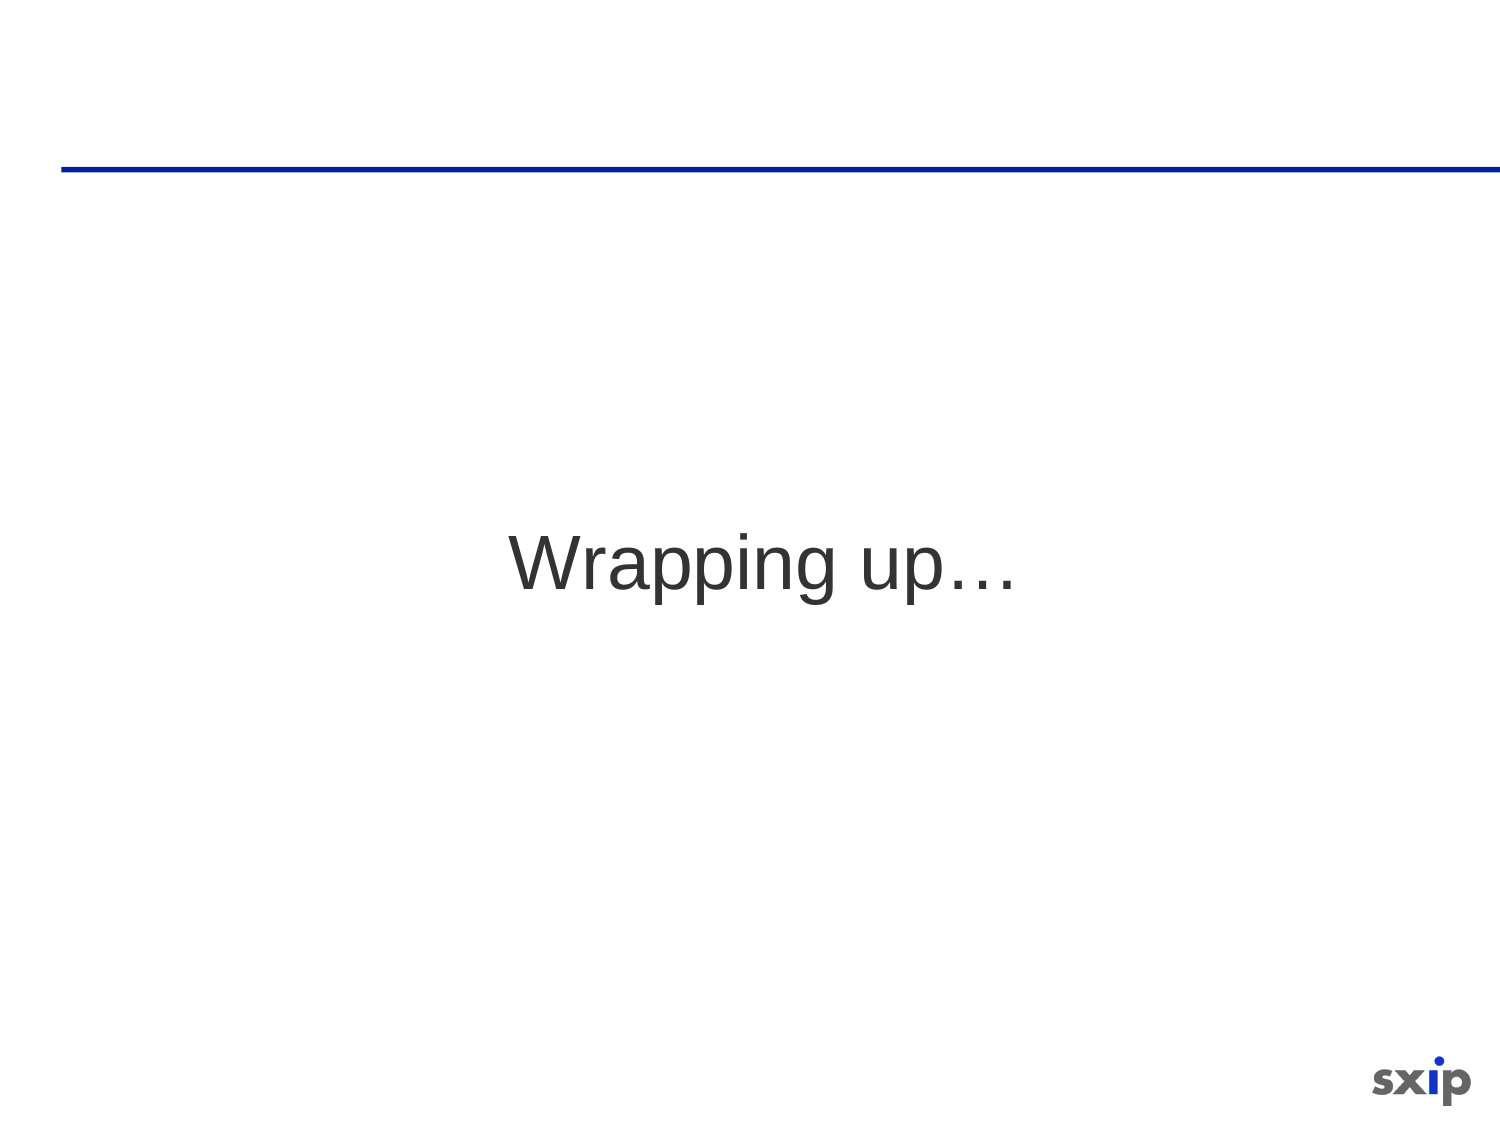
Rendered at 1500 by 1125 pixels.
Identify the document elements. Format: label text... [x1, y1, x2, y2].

picture [1372, 1056, 1471, 1106]
list Wrapping up… [61, 152, 1439, 973]
